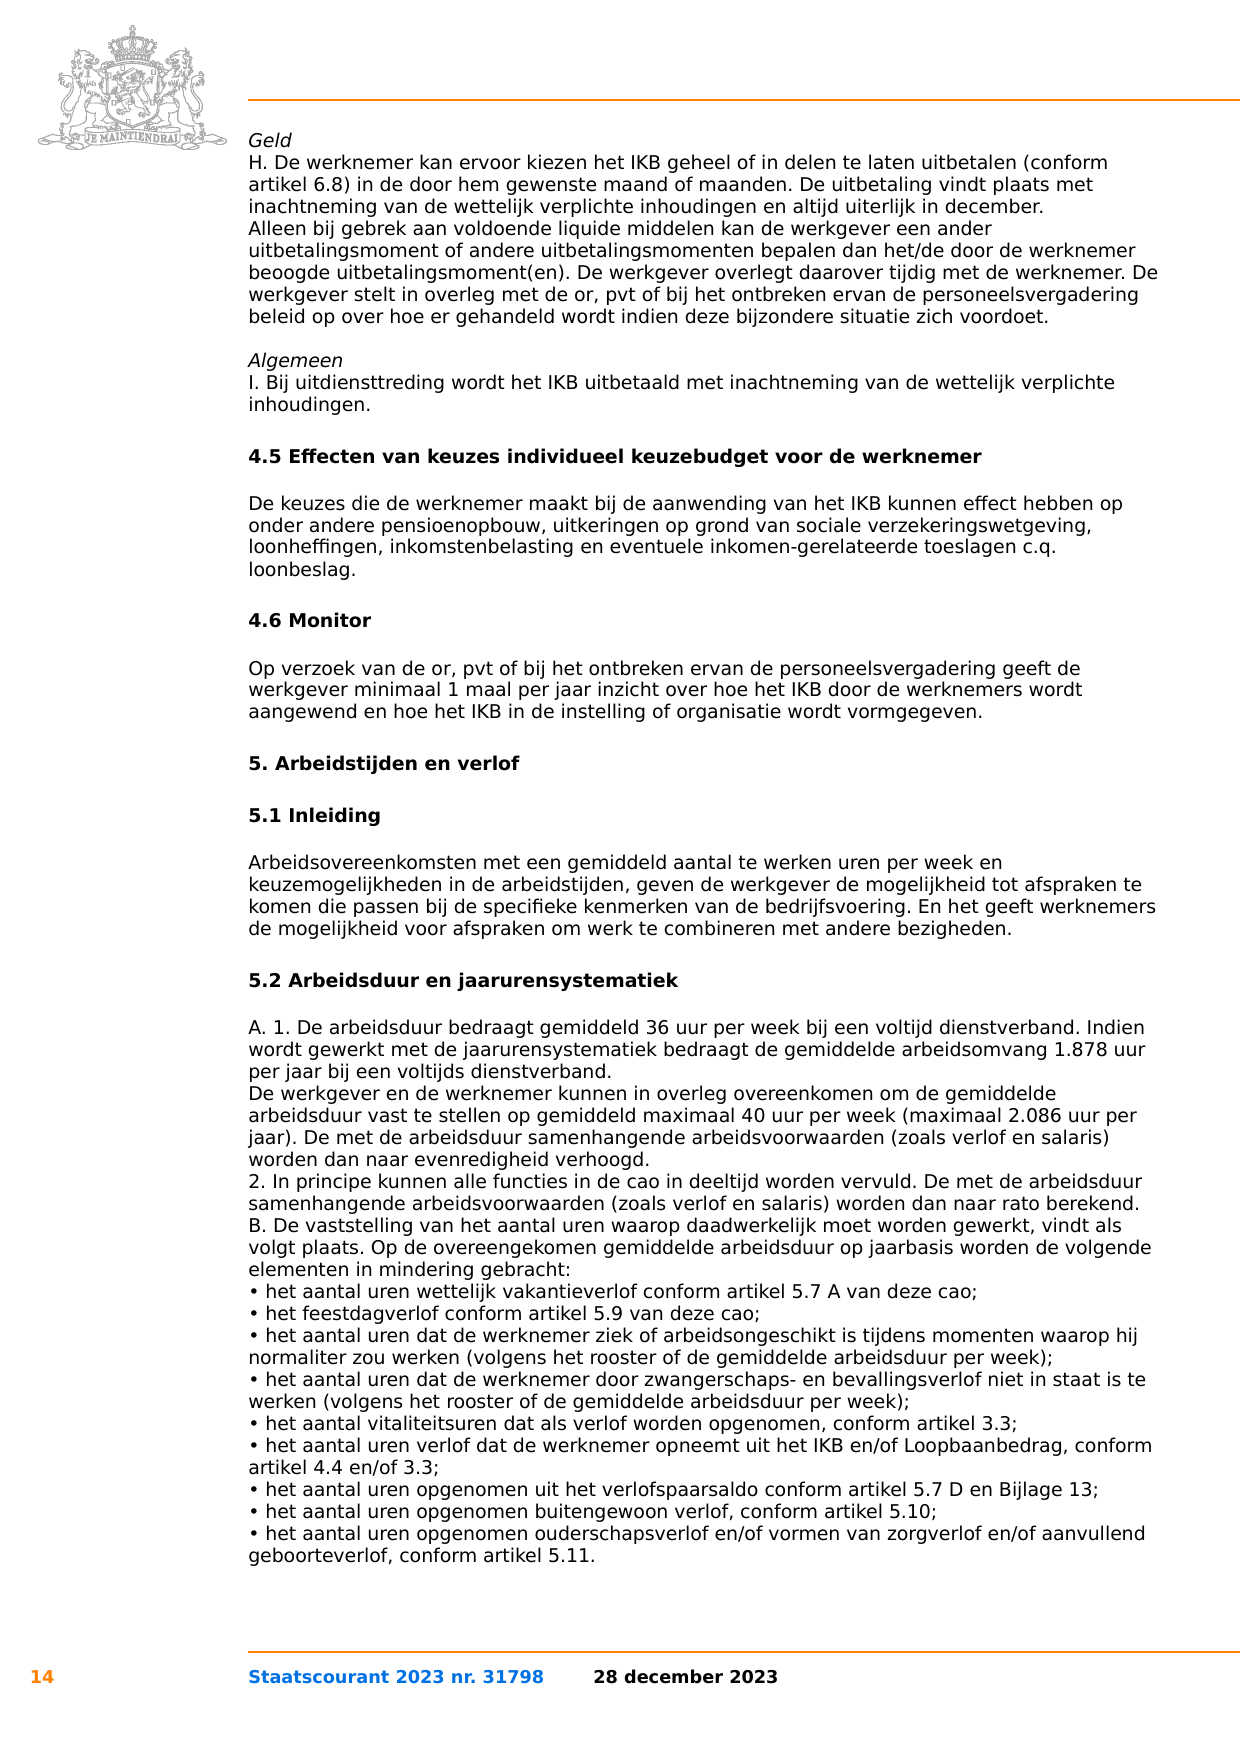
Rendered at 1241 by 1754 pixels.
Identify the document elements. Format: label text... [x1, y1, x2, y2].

text • het aantal uren dat de werknemer door zwangerschaps- en bevallingsverlof niet in staat is te werken (volgens het rooster of de gemiddelde arbeidsduur per week); [248, 1369, 1163, 1413]
text B. De vaststelling van het aantal uren waarop daadwerkelijk moet worden gewerkt, vindt als volgt plaats. Op de overeengekomen gemiddelde arbeidsduur op jaarbasis worden de volgende elementen in mindering gebracht: [248, 1215, 1163, 1281]
subtitle 5.1 Inleiding [248, 805, 1163, 827]
subtitle 4.5 Effecten van keuzes individueel keuzebudget voor de werknemer [248, 446, 1163, 467]
text H. De werknemer kan ervoor kiezen het IKB geheel of in delen te laten uitbetalen (conform artikel 6.8) in de door hem gewenste maand of maanden. De uitbetaling vindt plaats met inachtneming van de wettelijk verplichte inhoudingen en altijd uiterlijk in december. [248, 152, 1163, 218]
text • het aantal vitaliteitsuren dat als verlof worden opgenomen, conform artikel 3.3; [248, 1413, 1163, 1435]
text A. 1. De arbeidsduur bedraagt gemiddeld 36 uur per week bij een voltijd dienstverband. Indien wordt gewerkt met de jaarurensystematiek bedraagt de gemiddelde arbeidsomvang 1.878 uur per jaar bij een voltijds dienstverband. [248, 1017, 1163, 1083]
text • het feestdagverlof conform artikel 5.9 van deze cao; [248, 1303, 1163, 1325]
text • het aantal uren opgenomen buitengewoon verlof, conform artikel 5.10; [248, 1501, 1163, 1523]
text Alleen bij gebrek aan voldoende liquide middelen kan de werkgever een ander uitbetalingsmoment of andere uitbetalingsmomenten bepalen dan het/de door de werknemer beoogde uitbetalingsmoment(en). De werkgever overlegt daarover tijdig met de werknemer. De werkgever stelt in overleg met de or, pvt of bij het ontbreken ervan de personeelsvergadering beleid op over hoe er gehandeld wordt indien deze bijzondere situatie zich voordoet. [248, 218, 1163, 328]
text Op verzoek van de or, pvt of bij het ontbreken ervan de personeelsvergadering geeft de werkgever minimaal 1 maal per jaar inzicht over hoe het IKB door de werknemers wordt aangewend en hoe het IKB in de instelling of organisatie wordt vormgegeven. [248, 657, 1163, 723]
text Arbeidsovereenkomsten met een gemiddeld aantal te werken uren per week en keuzemogelijkheden in de arbeidstijden, geven de werkgever de mogelijkheid tot afspraken te komen die passen bij de specifieke kenmerken van de bedrijfsvoering. En het geeft werknemers de mogelijkheid voor afspraken om werk te combineren met andere bezigheden. [248, 852, 1163, 940]
text I. Bij uitdiensttreding wordt het IKB uitbetaald met inachtneming van de wettelijk verplichte inhoudingen. [248, 372, 1163, 416]
text • het aantal uren opgenomen uit het verlofspaarsaldo conform artikel 5.7 D en Bijlage 13; [248, 1479, 1163, 1501]
subtitle 5. Arbeidstijden en verlof [248, 753, 1163, 775]
text • het aantal uren opgenomen ouderschapsverlof en/of vormen van zorgverlof en/of aanvullend geboorteverlof, conform artikel 5.11. [248, 1523, 1163, 1567]
text • het aantal uren dat de werknemer ziek of arbeidsongeschikt is tijdens momenten waarop hij normaliter zou werken (volgens het rooster of de gemiddelde arbeidsduur per week); [248, 1325, 1163, 1369]
text • het aantal uren verlof dat de werknemer opneemt uit het IKB en/of Loopbaanbedrag, conform artikel 4.4 en/of 3.3; [248, 1435, 1163, 1479]
text De keuzes die de werknemer maakt bij de aanwending van het IKB kunnen effect hebben op onder andere pensioenopbouw, uitkeringen op grond van sociale verzekeringswetgeving, loonheffingen, inkomstenbelasting en eventuele inkomen-gerelateerde toeslagen c.q. loonbeslag. [248, 492, 1163, 580]
subtitle 4.6 Monitor [248, 610, 1163, 632]
text De werkgever en de werknemer kunnen in overleg overeenkomen om de gemiddelde arbeidsduur vast te stellen op gemiddeld maximaal 40 uur per week (maximaal 2.086 uur per jaar). De met de arbeidsduur samenhangende arbeidsvoorwaarden (zoals verlof en salaris) worden dan naar evenredigheid verhoogd. [248, 1083, 1163, 1171]
subtitle Algemeen [248, 349, 1163, 372]
subtitle 5.2 Arbeidsduur en jaarurensystematiek [248, 970, 1163, 992]
text • het aantal uren wettelijk vakantieverlof conform artikel 5.7 A van deze cao; [248, 1281, 1163, 1303]
picture [38, 25, 227, 150]
subtitle Geld [248, 130, 1163, 152]
text 2. In principe kunnen alle functies in de cao in deeltijd worden vervuld. De met de arbeidsduur samenhangende arbeidsvoorwaarden (zoals verlof en salaris) worden dan naar rato berekend. [248, 1171, 1163, 1215]
